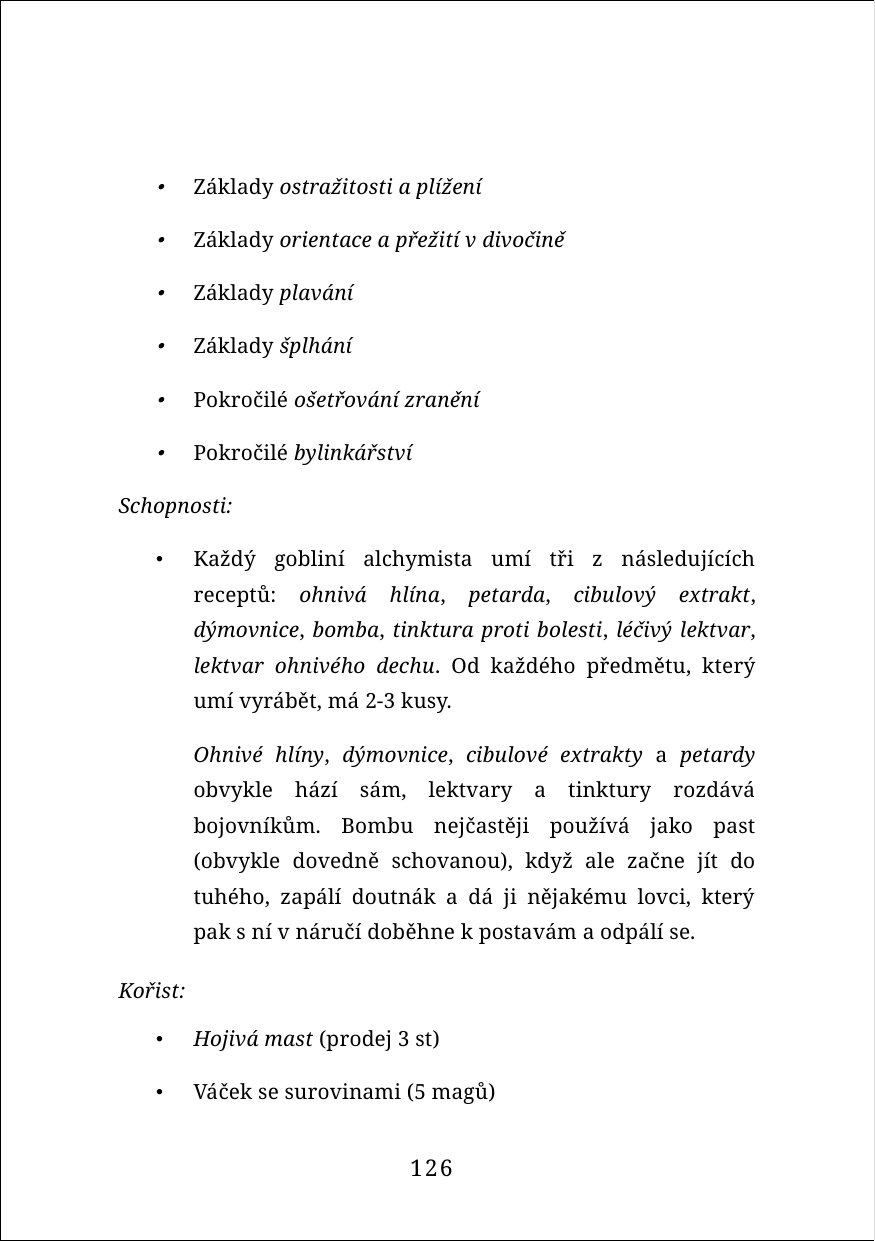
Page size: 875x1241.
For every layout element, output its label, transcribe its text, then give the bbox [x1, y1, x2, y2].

list Základy plavání [156, 278, 756, 307]
list Základy orientace a přežití v divočině [156, 225, 756, 253]
list Každý gobliní alchymista umí tři z následujících receptů: ohnivá hlína, petarda, cibulový extrakt, dýmovnice, bomba, tinktura proti bolesti, léčivý lektvar, lektvar ohnivého dechu. Od každého předmětu, který umí vyrábět, má 2-3 kusy. [156, 544, 756, 715]
list Základy ostražitosti a plížení [156, 172, 756, 200]
list Základy šplhání [156, 331, 756, 360]
list Váček se surovinami (5 magů) [156, 1077, 756, 1105]
list Pokročilé ošetřování zranění [156, 385, 756, 413]
text Kořist: [118, 976, 756, 1005]
list Ohnivé hlíny, dýmovnice, cibulové extrakty a petardy obvykle hází sám, lektvary a tinktury rozdává bojovníkům. Bombu nejčastěji používá jako past (obvykle dovedně schovanou), když ale začne jít do tuhého, zapálí doutnák a dá ji nějakému lovci, který pak s ní v náručí doběhne k postavám a odpálí se. [156, 740, 756, 946]
list Pokročilé bylinkářství [156, 438, 756, 466]
list Hojivá mast (prodej 3 st) [156, 1024, 756, 1052]
text Schopnosti: [118, 491, 756, 519]
